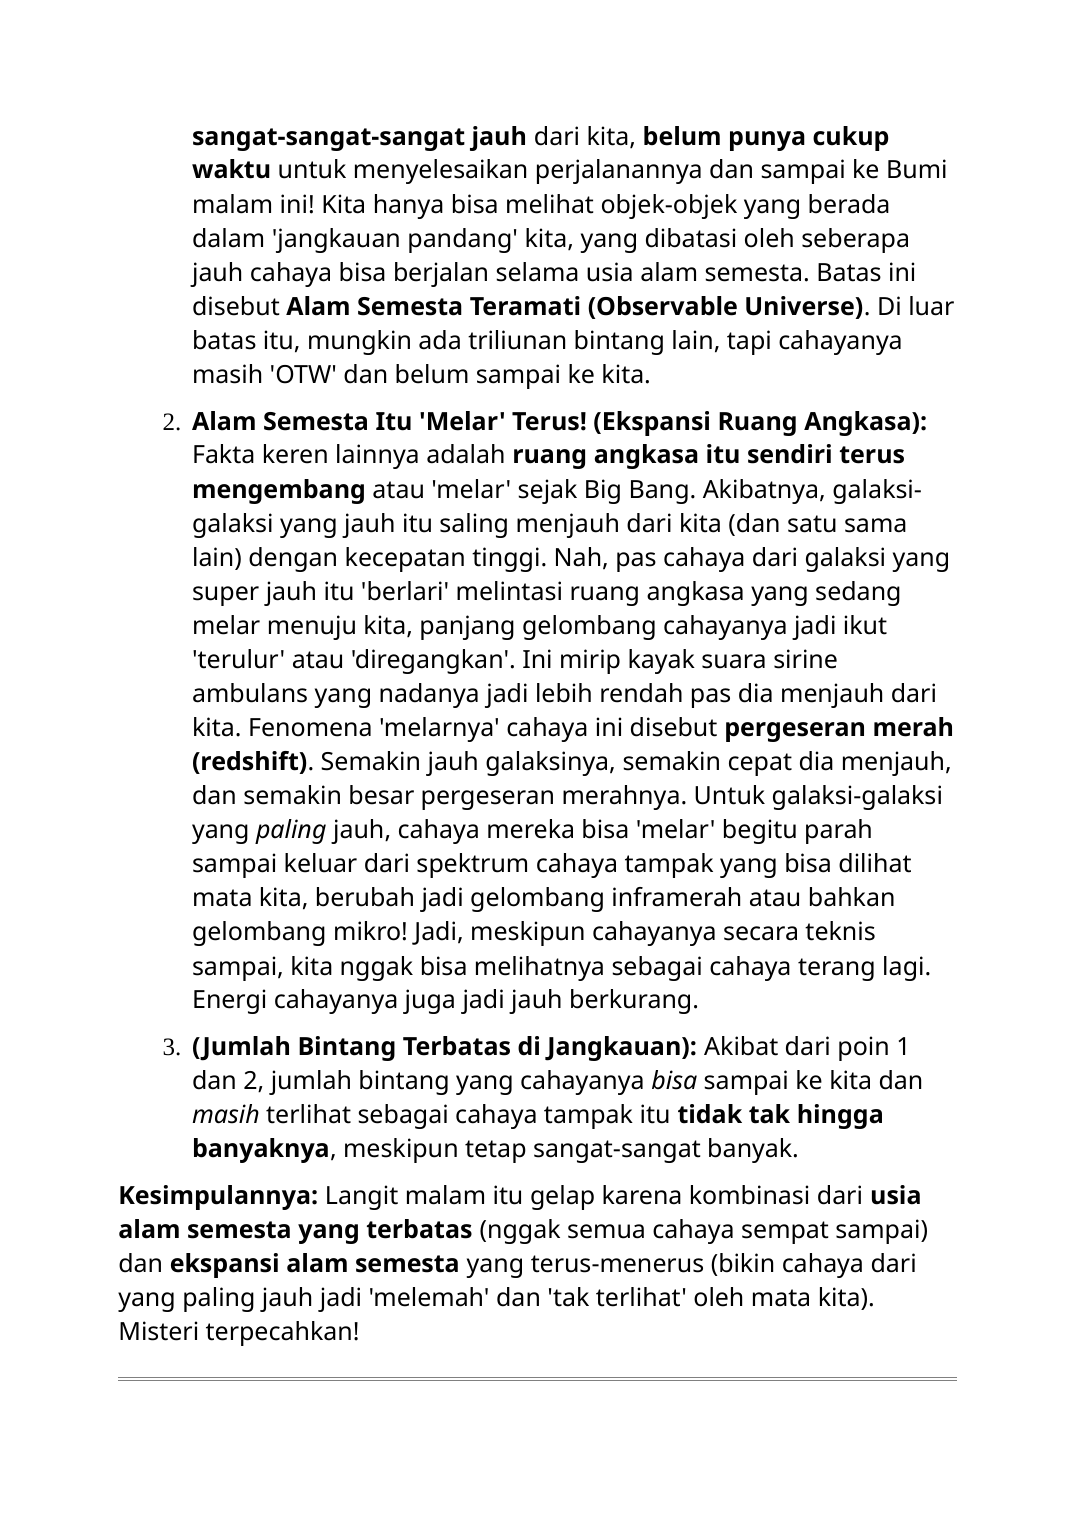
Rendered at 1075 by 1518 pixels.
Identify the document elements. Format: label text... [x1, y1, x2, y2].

list Alam Semesta Itu 'Melar' Terus! (Ekspansi Ruang Angkasa): Fakta keren lainnya adalah ruang angkasa itu sendiri terus mengembang atau 'melar' sejak Big Bang. Akibatnya, galaksi-galaksi yang jauh itu saling menjauh dari kita (dan satu sama lain) dengan kecepatan tinggi. Nah, pas cahaya dari galaksi yang super jauh itu 'berlari' melintasi ruang angkasa yang sedang melar menuju kita, panjang gelombang cahayanya jadi ikut 'terulur' atau 'diregangkan'. Ini mirip kayak suara sirine ambulans yang nadanya jadi lebih rendah pas dia menjauh dari kita. Fenomena 'melarnya' cahaya ini disebut pergeseran merah (redshift). Semakin jauh galaksinya, semakin cepat dia menjauh, dan semakin besar pergeseran merahnya. Untuk galaksi-galaksi yang paling jauh, cahaya mereka bisa 'melar' begitu parah sampai keluar dari spektrum cahaya tampak yang bisa dilihat mata kita, berubah jadi gelombang inframerah atau bahkan gelombang mikro! Jadi, meskipun cahayanya secara teknis sampai, kita nggak bisa melihatnya sebagai cahaya terang lagi. Energi cahayanya juga jadi jauh berkurang. [162, 403, 957, 1016]
text Kesimpulannya: Langit malam itu gelap karena kombinasi dari usia alam semesta yang terbatas (nggak semua cahaya sempat sampai) dan ekspansi alam semesta yang terus-menerus (bikin cahaya dari yang paling jauh jadi 'melemah' dan 'tak terlihat' oleh mata kita). Misteri terpecahkan! [118, 1177, 957, 1348]
list sangat-sangat-sangat jauh dari kita, belum punya cukup waktu untuk menyelesaikan perjalanannya dan sampai ke Bumi malam ini! Kita hanya bisa melihat objek-objek yang berada dalam 'jangkauan pandang' kita, yang dibatasi oleh seberapa jauh cahaya bisa berjalan selama usia alam semesta. Batas ini disebut Alam Semesta Teramati (Observable Universe). Di luar batas itu, mungkin ada triliunan bintang lain, tapi cahayanya masih 'OTW' dan belum sampai ke kita. [162, 118, 957, 391]
list (Jumlah Bintang Terbatas di Jangkauan): Akibat dari poin 1 dan 2, jumlah bintang yang cahayanya bisa sampai ke kita dan masih terlihat sebagai cahaya tampak itu tidak tak hingga banyaknya, meskipun tetap sangat-sangat banyak. [162, 1029, 957, 1165]
